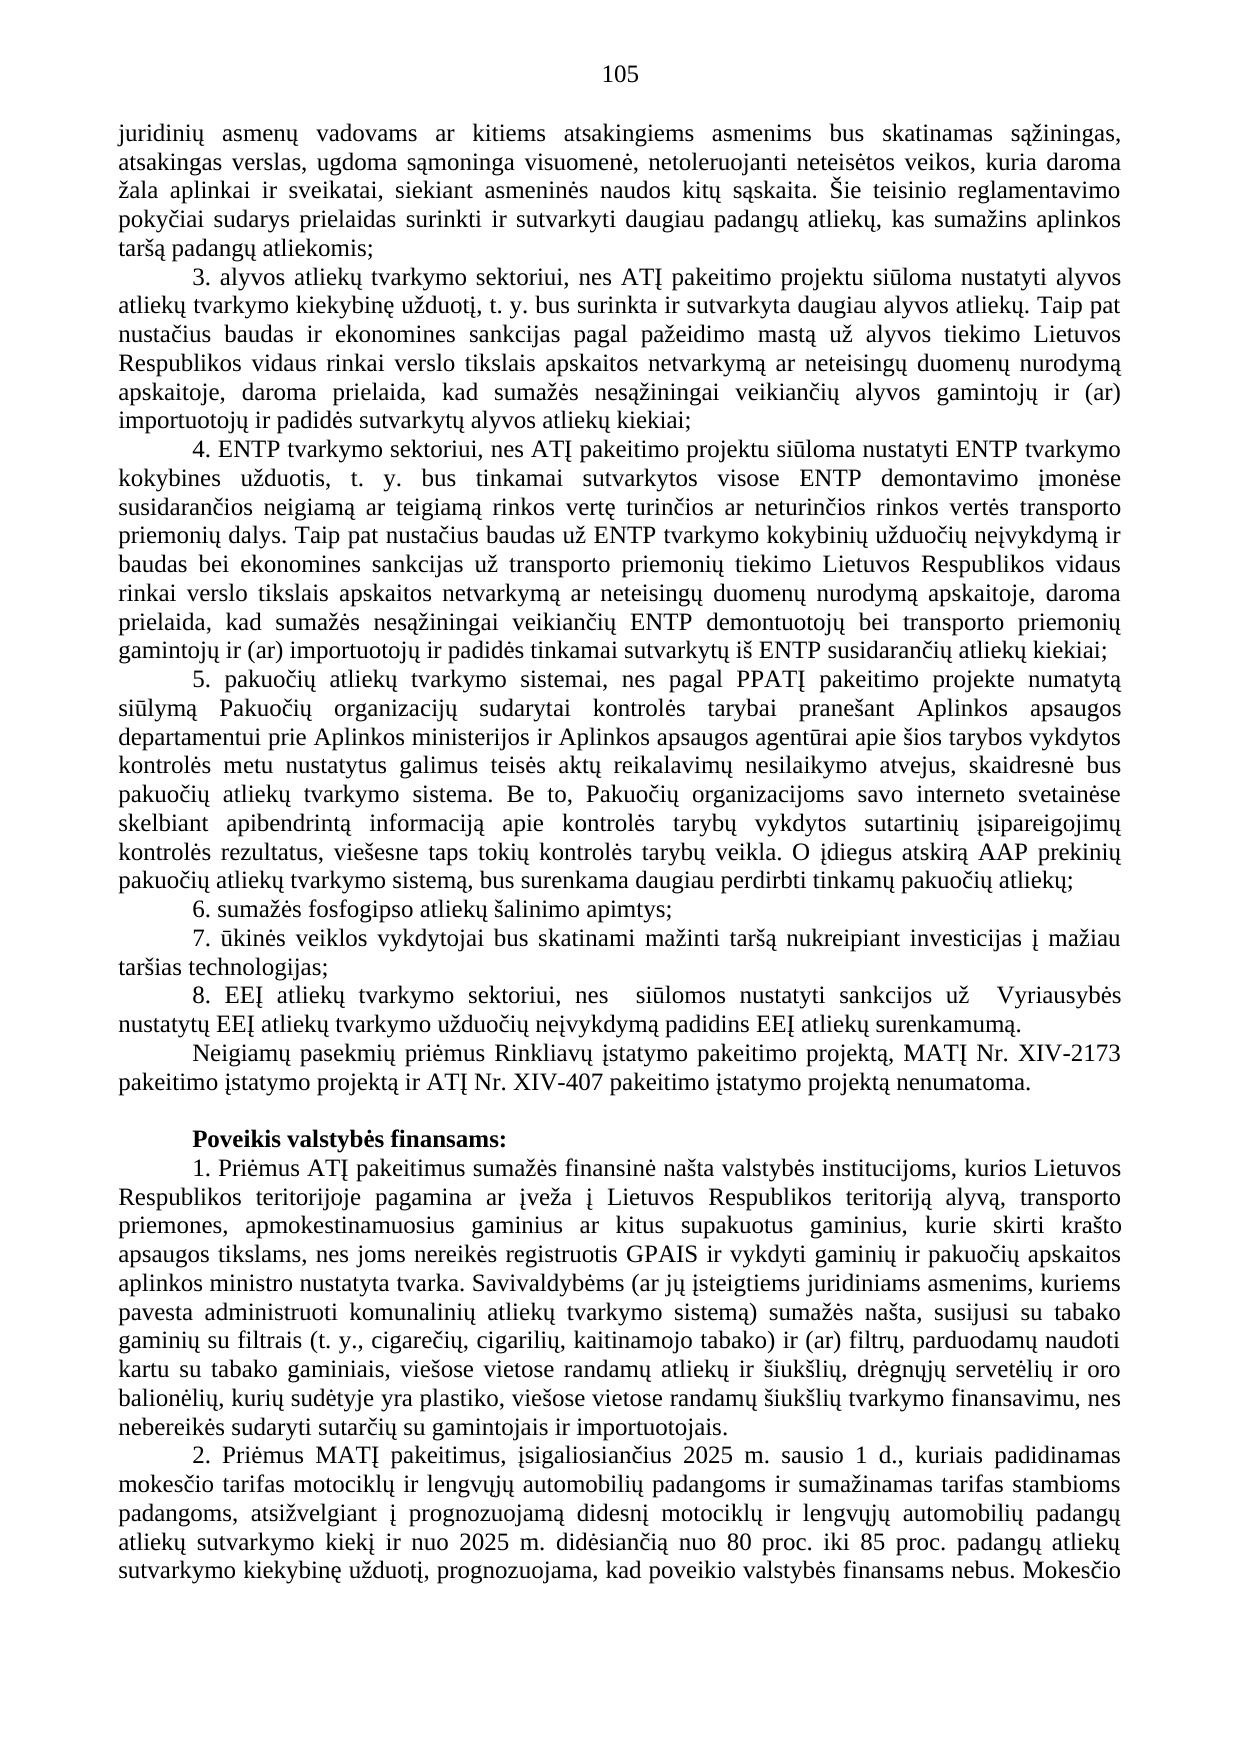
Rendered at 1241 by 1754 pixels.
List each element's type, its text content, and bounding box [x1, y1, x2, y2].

text 5. pakuočių atliekų tvarkymo sistemai, nes pagal PPATĮ pakeitimo projekte numatytą siūlymą Pakuočių organizacijų sudarytai kontrolės tarybai pranešant Aplinkos apsaugos departamentui prie Aplinkos ministerijos ir Aplinkos apsaugos agentūrai apie šios tarybos vykdytos kontrolės metu nustatytus galimus teisės aktų reikalavimų nesilaikymo atvejus, skaidresnė bus pakuočių atliekų tvarkymo sistema. Be to, Pakuočių organizacijoms savo interneto svetainėse skelbiant apibendrintą informaciją apie kontrolės tarybų vykdytos sutartinių įsipareigojimų kontrolės rezultatus, viešesne taps tokių kontrolės tarybų veikla. O įdiegus atskirą AAP prekinių pakuočių atliekų tvarkymo sistemą, bus surenkama daugiau perdirbti tinkamų pakuočių atliekų; [118, 664, 1122, 894]
text 1. Priėmus ATĮ pakeitimus sumažės finansinė našta valstybės institucijoms, kurios Lietuvos Respublikos teritorijoje pagamina ar įveža į Lietuvos Respublikos teritoriją alyvą, transporto priemones, apmokestinamuosius gaminius ar kitus supakuotus gaminius, kurie skirti krašto apsaugos tikslams, nes joms nereikės registruotis GPAIS ir vykdyti gaminių ir pakuočių apskaitos aplinkos ministro nustatyta tvarka. Savivaldybėms (ar jų įsteigtiems juridiniams asmenims, kuriems pavesta administruoti komunalinių atliekų tvarkymo sistemą) sumažės našta, susijusi su tabako gaminių su filtrais (t. y., cigarečių, cigarilių, kaitinamojo tabako) ir (ar) filtrų, parduodamų naudoti kartu su tabako gaminiais, viešose vietose randamų atliekų ir šiukšlių, drėgnųjų servetėlių ir oro balionėlių, kurių sudėtyje yra plastiko, viešose vietose randamų šiukšlių tvarkymo finansavimu, nes nebereikės sudaryti sutarčių su gamintojais ir importuotojais. [118, 1153, 1122, 1441]
text juridinių asmenų vadovams ar kitiems atsakingiems asmenims bus skatinamas sąžiningas, atsakingas verslas, ugdoma sąmoninga visuomenė, netoleruojanti neteisėtos veikos, kuria daroma žala aplinkai ir sveikatai, siekiant asmeninės naudos kitų sąskaita. Šie teisinio reglamentavimo pokyčiai sudarys prielaidas surinkti ir sutvarkyti daugiau padangų atliekų, kas sumažins aplinkos taršą padangų atliekomis; [118, 118, 1122, 262]
text 8. EEĮ atliekų tvarkymo sektoriui, nes siūlomos nustatyti sankcijos už Vyriausybės nustatytų EEĮ atliekų tvarkymo užduočių neįvykdymą padidins EEĮ atliekų surenkamumą. [118, 981, 1122, 1038]
text 2. Priėmus MATĮ pakeitimus, įsigaliosiančius 2025 m. sausio 1 d., kuriais padidinamas mokesčio tarifas motociklų ir lengvųjų automobilių padangoms ir sumažinamas tarifas stambioms padangoms, atsižvelgiant į prognozuojamą didesnį motociklų ir lengvųjų automobilių padangų atliekų sutvarkymo kiekį ir nuo 2025 m. didėsiančią nuo 80 proc. iki 85 proc. padangų atliekų sutvarkymo kiekybinę užduotį, prognozuojama, kad poveikio valstybės finansams nebus. Mokesčio [118, 1441, 1122, 1584]
text Neigiamų pasekmių priėmus Rinkliavų įstatymo pakeitimo projektą, MATĮ Nr. XIV-2173 pakeitimo įstatymo projektą ir ATĮ Nr. XIV-407 pakeitimo įstatymo projektą nenumatoma. [118, 1038, 1122, 1096]
text 3. alyvos atliekų tvarkymo sektoriui, nes ATĮ pakeitimo projektu siūloma nustatyti alyvos atliekų tvarkymo kiekybinę užduotį, t. y. bus surinkta ir sutvarkyta daugiau alyvos atliekų. Taip pat nustačius baudas ir ekonomines sankcijas pagal pažeidimo mastą už alyvos tiekimo Lietuvos Respublikos vidaus rinkai verslo tikslais apskaitos netvarkymą ar neteisingų duomenų nurodymą apskaitoje, daroma prielaida, kad sumažės nesąžiningai veikiančių alyvos gamintojų ir (ar) importuotojų ir padidės sutvarkytų alyvos atliekų kiekiai; [118, 262, 1122, 434]
text 6. sumažės fosfogipso atliekų šalinimo apimtys; [118, 894, 1122, 923]
text Poveikis valstybės finansams: [118, 1124, 1122, 1153]
text 4. ENTP tvarkymo sektoriui, nes ATĮ pakeitimo projektu siūloma nustatyti ENTP tvarkymo kokybines užduotis, t. y. bus tinkamai sutvarkytos visose ENTP demontavimo įmonėse susidarančios neigiamą ar teigiamą rinkos vertę turinčios ar neturinčios rinkos vertės transporto priemonių dalys. Taip pat nustačius baudas už ENTP tvarkymo kokybinių užduočių neįvykdymą ir baudas bei ekonomines sankcijas už transporto priemonių tiekimo Lietuvos Respublikos vidaus rinkai verslo tikslais apskaitos netvarkymą ar neteisingų duomenų nurodymą apskaitoje, daroma prielaida, kad sumažės nesąžiningai veikiančių ENTP demontuotojų bei transporto priemonių gamintojų ir (ar) importuotojų ir padidės tinkamai sutvarkytų iš ENTP susidarančių atliekų kiekiai; [118, 434, 1122, 664]
text 7. ūkinės veiklos vykdytojai bus skatinami mažinti taršą nukreipiant investicijas į mažiau taršias technologijas; [118, 923, 1122, 981]
